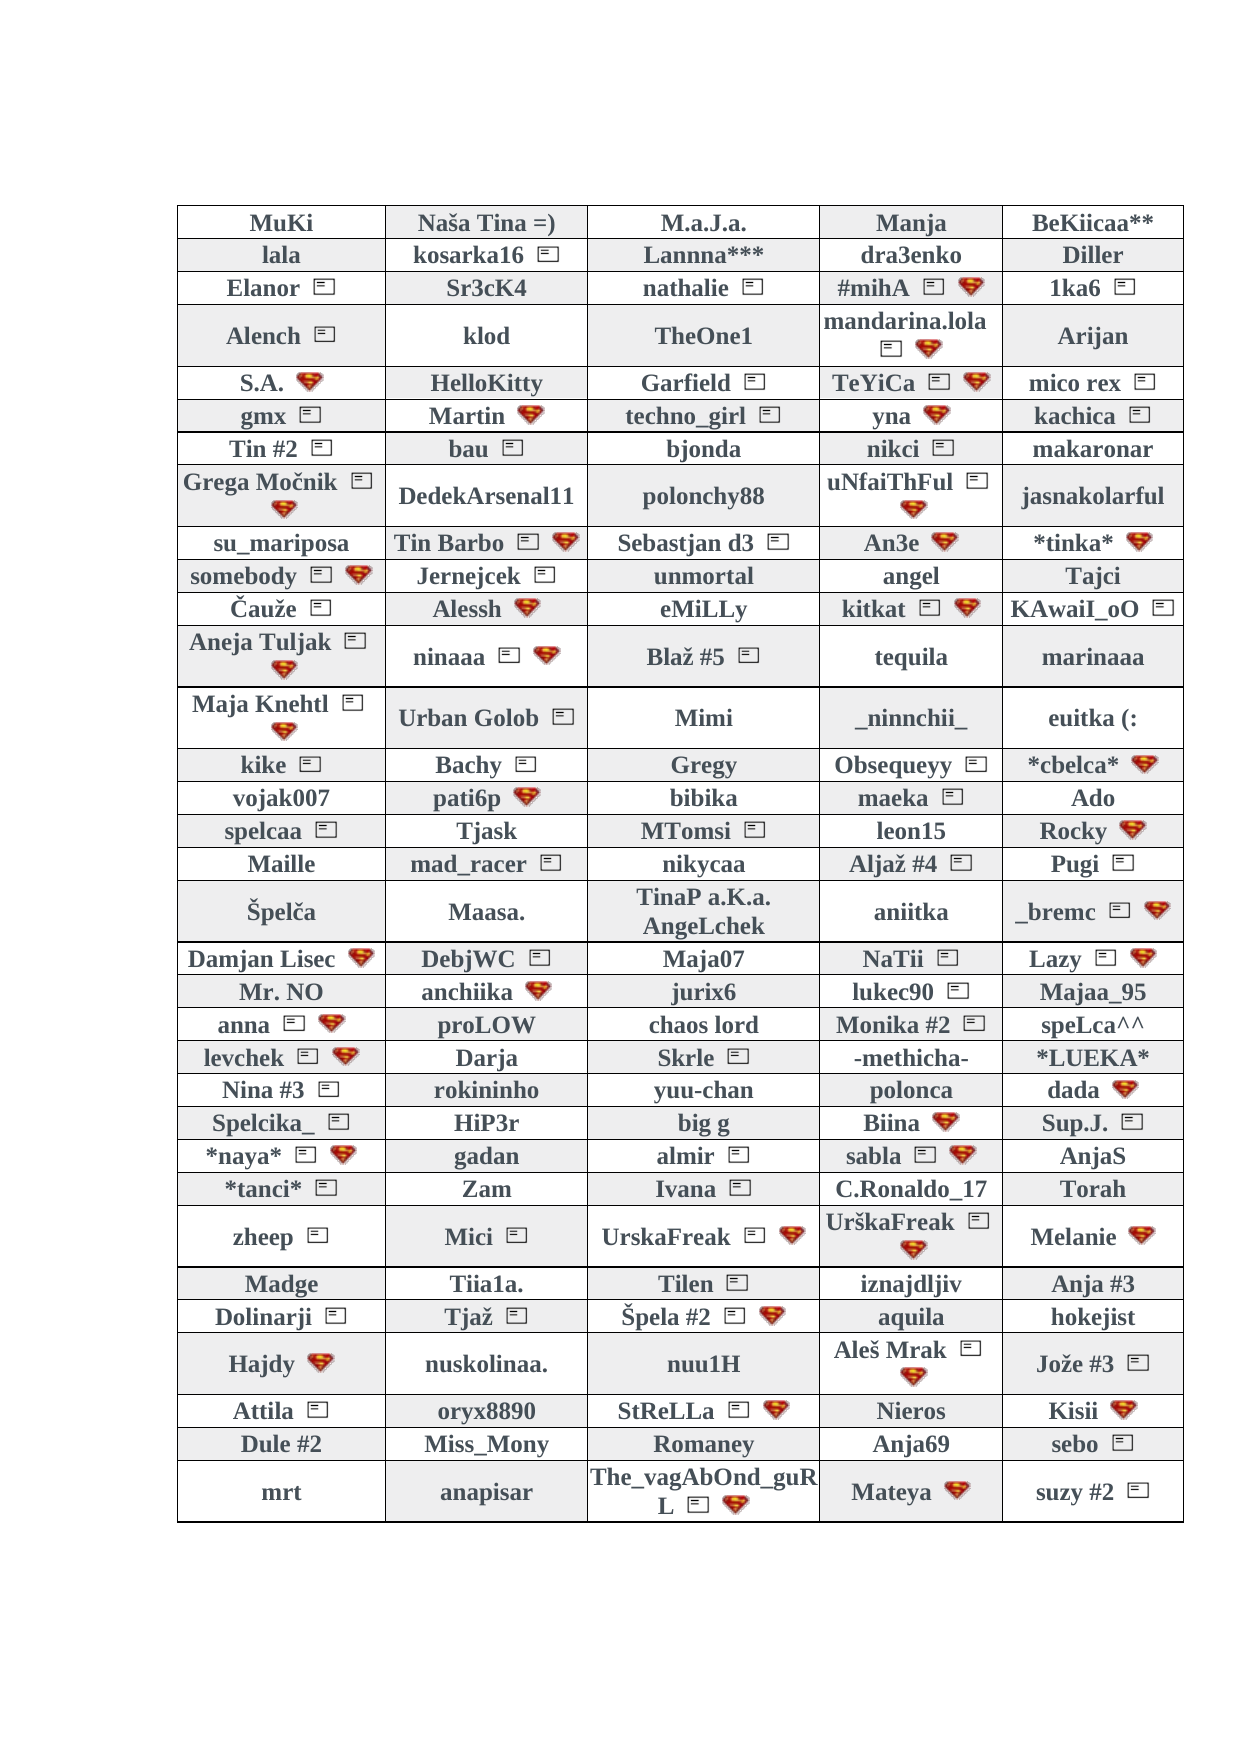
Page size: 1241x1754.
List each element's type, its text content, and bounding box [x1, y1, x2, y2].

table_cell chaos lord [588, 1008, 819, 1040]
picture [501, 438, 525, 458]
table_cell 1ka6 [1003, 272, 1183, 304]
table_cell kachica [1003, 400, 1183, 431]
picture [1112, 1080, 1139, 1099]
table_cell Naša Tina =) [386, 206, 587, 238]
picture [723, 1306, 747, 1326]
picture [314, 1178, 339, 1198]
table_cell Nieros [820, 1395, 1002, 1427]
picture [350, 471, 374, 491]
table_cell sebo [1003, 1428, 1183, 1460]
table_cell M.a.J.a. [588, 206, 819, 238]
picture [296, 1047, 320, 1066]
table_cell Urban Golob [386, 688, 587, 748]
table_cell *naya* [178, 1140, 385, 1172]
picture [967, 1211, 991, 1231]
table_cell MTomsi [588, 815, 819, 847]
table_cell Garfield [588, 367, 819, 398]
picture [551, 707, 576, 727]
picture [343, 631, 368, 651]
picture [1094, 948, 1118, 968]
table_cell Majaa_95 [1003, 975, 1183, 1007]
table_cell Bachy [386, 749, 587, 781]
picture [743, 820, 767, 840]
table_cell Zam [386, 1173, 587, 1205]
table_cell HiP3r [386, 1107, 587, 1139]
picture [1126, 1481, 1151, 1500]
table_cell tequila [820, 626, 1002, 686]
table_cell kitkat [820, 593, 1002, 625]
picture [307, 1353, 335, 1373]
picture [758, 405, 782, 425]
table_cell Tiia1a. [386, 1268, 587, 1299]
table_cell Skrle [588, 1041, 819, 1073]
picture [963, 372, 991, 392]
table_cell Sebastjan d3 [588, 527, 819, 559]
picture [763, 1400, 790, 1420]
picture [514, 598, 541, 618]
table_cell DebjWC [386, 943, 587, 974]
table_cell Čauže [178, 593, 385, 625]
picture [505, 1226, 529, 1245]
table_cell Jernejcek [386, 560, 587, 592]
picture [324, 1306, 348, 1326]
picture [318, 1014, 346, 1033]
table_cell Martin [386, 400, 587, 431]
table_cell Pugi [1003, 848, 1183, 880]
picture [946, 981, 971, 1001]
table_cell #mihA [820, 272, 1002, 304]
table_cell nathalie [588, 272, 819, 304]
picture [923, 405, 951, 425]
table_cell speLca^^ [1003, 1008, 1183, 1040]
picture [294, 1145, 318, 1165]
table_cell NaTii [820, 943, 1002, 974]
table_cell aquila [820, 1300, 1002, 1332]
table_cell marinaaa [1003, 626, 1183, 686]
table_cell nuskolinaa. [386, 1333, 587, 1394]
table_cell bau [386, 433, 587, 464]
picture [954, 598, 981, 618]
table_cell Lannna*** [588, 239, 819, 271]
table_cell Alessh [386, 593, 587, 625]
table_cell An3e [820, 527, 1002, 559]
picture [932, 1112, 960, 1132]
picture [915, 339, 943, 359]
table_cell Špela #2 [588, 1300, 819, 1332]
table_cell AnjaS [1003, 1140, 1183, 1172]
picture [310, 438, 334, 458]
picture [722, 1495, 750, 1515]
picture [936, 948, 960, 968]
table_cell techno_girl [588, 400, 819, 431]
table_cell Kisii [1003, 1395, 1183, 1427]
picture [1128, 1226, 1156, 1245]
table_cell Arijan [1003, 305, 1183, 366]
picture [964, 755, 989, 774]
picture [913, 1145, 938, 1165]
picture [533, 646, 561, 665]
table_cell -methicha- [820, 1041, 1002, 1073]
table_cell polonca [820, 1074, 1002, 1106]
table_cell lukec90 [820, 975, 1002, 1007]
table_cell *LUEKA* [1003, 1041, 1183, 1073]
table_cell anapisar [386, 1461, 587, 1521]
table_cell Sr3cK4 [386, 272, 587, 304]
picture [330, 1145, 357, 1165]
table_cell Diller [1003, 239, 1183, 271]
table_cell klod [386, 305, 587, 366]
table_cell spelcaa [178, 815, 385, 847]
table_cell oryx8890 [386, 1395, 587, 1427]
picture [1120, 1112, 1145, 1132]
picture [927, 372, 952, 392]
picture [514, 755, 538, 774]
table_cell somebody [178, 560, 385, 592]
table_cell Madge [178, 1268, 385, 1299]
table_cell C.Ronaldo_17 [820, 1173, 1002, 1205]
table_cell Melanie [1003, 1206, 1183, 1266]
table_cell suzy #2 [1003, 1461, 1183, 1521]
table_cell Obsequeyy [820, 749, 1002, 781]
table_cell Tjaž [386, 1300, 587, 1332]
table_cell Hajdy [178, 1333, 385, 1394]
picture [728, 1178, 753, 1198]
table_cell bjonda [588, 433, 819, 464]
table_cell euitka (: [1003, 688, 1183, 748]
table_cell yuu-chan [588, 1074, 819, 1106]
table_cell Anja69 [820, 1428, 1002, 1460]
picture [900, 1240, 928, 1260]
picture [727, 1400, 751, 1420]
picture [962, 1014, 987, 1033]
table_cell lala [178, 239, 385, 271]
table_cell vojak007 [178, 782, 385, 814]
picture [516, 532, 541, 552]
picture [271, 722, 298, 741]
picture [743, 372, 767, 392]
picture [779, 1226, 806, 1245]
table_cell Jože #3 [1003, 1333, 1183, 1394]
picture [309, 565, 334, 585]
table_cell Aljaž #4 [820, 848, 1002, 880]
table_cell jurix6 [588, 975, 819, 1007]
table_cell Aneja Tuljak [178, 626, 385, 686]
picture [298, 755, 323, 774]
picture [271, 660, 298, 680]
picture [332, 1047, 360, 1066]
table_cell eMiLLy [588, 593, 819, 625]
table_cell *tanci* [178, 1173, 385, 1205]
table_cell anna [178, 1008, 385, 1040]
picture [1130, 948, 1157, 968]
table_cell makaronar [1003, 433, 1183, 464]
picture [741, 277, 765, 297]
table_cell Gregy [588, 749, 819, 781]
table_cell Damjan Lisec [178, 943, 385, 974]
picture [949, 1145, 977, 1165]
picture [922, 277, 946, 297]
table_cell dada [1003, 1074, 1183, 1106]
table_cell Mateya [820, 1461, 1002, 1521]
table_cell mandarina.lola [820, 305, 1002, 366]
picture [1126, 532, 1153, 552]
table_cell Grega Močnik [178, 465, 385, 526]
picture [306, 1226, 330, 1245]
picture [536, 245, 561, 264]
table_cell _ninnchii_ [820, 688, 1002, 748]
picture [725, 1273, 750, 1293]
picture [958, 277, 985, 297]
picture [513, 787, 541, 807]
table_cell maeka [820, 782, 1002, 814]
table_cell MuKi [178, 206, 385, 238]
picture [959, 1339, 983, 1358]
picture [298, 405, 323, 425]
picture [1111, 1433, 1135, 1453]
table_cell Tin #2 [178, 433, 385, 464]
table_cell UrškaFreak [820, 1206, 1002, 1266]
table_cell _bremc [1003, 881, 1183, 941]
table_cell almir [588, 1140, 819, 1172]
picture [314, 820, 339, 840]
picture [941, 787, 965, 807]
table_cell nikycaa [588, 848, 819, 880]
picture [533, 565, 557, 585]
table_cell Mimi [588, 688, 819, 748]
table_cell proLOW [386, 1008, 587, 1040]
picture [726, 1047, 751, 1066]
table_cell Ivana [588, 1173, 819, 1205]
picture [918, 598, 942, 618]
picture [1111, 853, 1136, 873]
table_cell *cbelca* [1003, 749, 1183, 781]
table_cell uNfaiThFul [820, 465, 1002, 526]
picture [317, 1080, 341, 1099]
table_cell Nina #3 [178, 1074, 385, 1106]
table_cell Ado [1003, 782, 1183, 814]
picture [727, 1145, 751, 1165]
picture [766, 532, 791, 552]
table_cell kosarka16 [386, 239, 587, 271]
table_cell anchiika [386, 975, 587, 1007]
table_cell sabla [820, 1140, 1002, 1172]
picture [1108, 901, 1132, 920]
table_cell rokininho [386, 1074, 587, 1106]
table_cell leon15 [820, 815, 1002, 847]
picture [528, 948, 552, 968]
picture [327, 1112, 351, 1132]
picture [1151, 598, 1176, 618]
picture [525, 981, 552, 1001]
table_cell gadan [386, 1140, 587, 1172]
picture [497, 646, 522, 665]
picture [931, 438, 956, 458]
table_cell pati6p [386, 782, 587, 814]
picture [539, 853, 563, 873]
picture [505, 1306, 529, 1326]
table_cell jasnakolarful [1003, 465, 1183, 526]
picture [686, 1495, 711, 1515]
table_cell Tin Barbo [386, 527, 587, 559]
picture [1131, 755, 1159, 774]
picture [306, 1400, 330, 1420]
table_cell Špelča [178, 881, 385, 941]
table_cell yna [820, 400, 1002, 431]
picture [949, 853, 974, 873]
table_cell dra3enko [820, 239, 1002, 271]
table_cell *tinka* [1003, 527, 1183, 559]
table_cell bibika [588, 782, 819, 814]
table_cell Blaž #5 [588, 626, 819, 686]
picture [1128, 405, 1152, 425]
table_cell su_mariposa [178, 527, 385, 559]
picture [1144, 901, 1171, 920]
picture [1119, 820, 1147, 840]
picture [312, 277, 337, 297]
picture [296, 372, 324, 392]
table_cell Darja [386, 1041, 587, 1073]
picture [900, 500, 928, 519]
table_cell mico rex [1003, 367, 1183, 398]
table_cell TinaP a.K.a. AngeLchek [588, 881, 819, 941]
table_cell aniitka [820, 881, 1002, 941]
picture [341, 693, 365, 713]
picture [965, 471, 990, 491]
table_cell Manja [820, 206, 1002, 238]
table_cell nikci [820, 433, 1002, 464]
table_cell Lazy [1003, 943, 1183, 974]
table_cell Maille [178, 848, 385, 880]
table_cell nuu1H [588, 1333, 819, 1394]
table_cell iznajdljiv [820, 1268, 1002, 1299]
table_cell mrt [178, 1461, 385, 1521]
table_cell Biina [820, 1107, 1002, 1139]
picture [313, 325, 337, 344]
table_cell zheep [178, 1206, 385, 1266]
table_cell UrskaFreak [588, 1206, 819, 1266]
picture [900, 1367, 928, 1387]
table_cell Tjask [386, 815, 587, 847]
picture [348, 948, 375, 968]
table_cell TheOne1 [588, 305, 819, 366]
table_cell levchek [178, 1041, 385, 1073]
picture [1110, 1400, 1138, 1420]
table_cell big g [588, 1107, 819, 1139]
table_cell Aleš Mrak [820, 1333, 1002, 1394]
table_cell Mr. NO [178, 975, 385, 1007]
picture [271, 500, 298, 519]
table_cell Maasa. [386, 881, 587, 941]
table_cell angel [820, 560, 1002, 592]
table_cell Tajci [1003, 560, 1183, 592]
table_cell DedekArsenal11 [386, 465, 587, 526]
table_cell Miss_Mony [386, 1428, 587, 1460]
table_cell Romaney [588, 1428, 819, 1460]
picture [944, 1481, 971, 1500]
table_cell Alench [178, 305, 385, 366]
table_cell BeKiicaa** [1003, 206, 1183, 238]
picture [517, 405, 545, 425]
picture [737, 646, 761, 665]
picture [345, 565, 373, 585]
table_cell kike [178, 749, 385, 781]
table_cell Rocky [1003, 815, 1183, 847]
picture [931, 532, 959, 552]
table_cell Dolinarji [178, 1300, 385, 1332]
table_cell Spelcika_ [178, 1107, 385, 1139]
table_cell Maja07 [588, 943, 819, 974]
table_cell unmortal [588, 560, 819, 592]
table_cell gmx [178, 400, 385, 431]
table_cell hokejist [1003, 1300, 1183, 1332]
table_cell KAwaiI_oO [1003, 593, 1183, 625]
table_cell The_vagAbOnd_guRL [588, 1461, 819, 1521]
table_cell Maja Knehtl [178, 688, 385, 748]
picture [743, 1226, 767, 1245]
picture [282, 1014, 307, 1033]
table_cell Elanor [178, 272, 385, 304]
picture [879, 339, 904, 359]
picture [552, 532, 580, 552]
table_cell ninaaa [386, 626, 587, 686]
table_cell Mici [386, 1206, 587, 1266]
table_cell polonchy88 [588, 465, 819, 526]
table_cell Torah [1003, 1173, 1183, 1205]
picture [1133, 372, 1157, 392]
picture [1113, 277, 1137, 297]
table_cell S.A. [178, 367, 385, 398]
table_cell Monika #2 [820, 1008, 1002, 1040]
picture [1126, 1353, 1151, 1373]
table_cell Tilen [588, 1268, 819, 1299]
table_cell StReLLa [588, 1395, 819, 1427]
table_cell mad_racer [386, 848, 587, 880]
table_cell Attila [178, 1395, 385, 1427]
table_cell HelloKitty [386, 367, 587, 398]
table_cell TeYiCa [820, 367, 1002, 398]
picture [309, 598, 333, 618]
picture [759, 1306, 786, 1326]
table_cell Dule #2 [178, 1428, 385, 1460]
table_cell Sup.J. [1003, 1107, 1183, 1139]
table_cell Anja #3 [1003, 1268, 1183, 1299]
